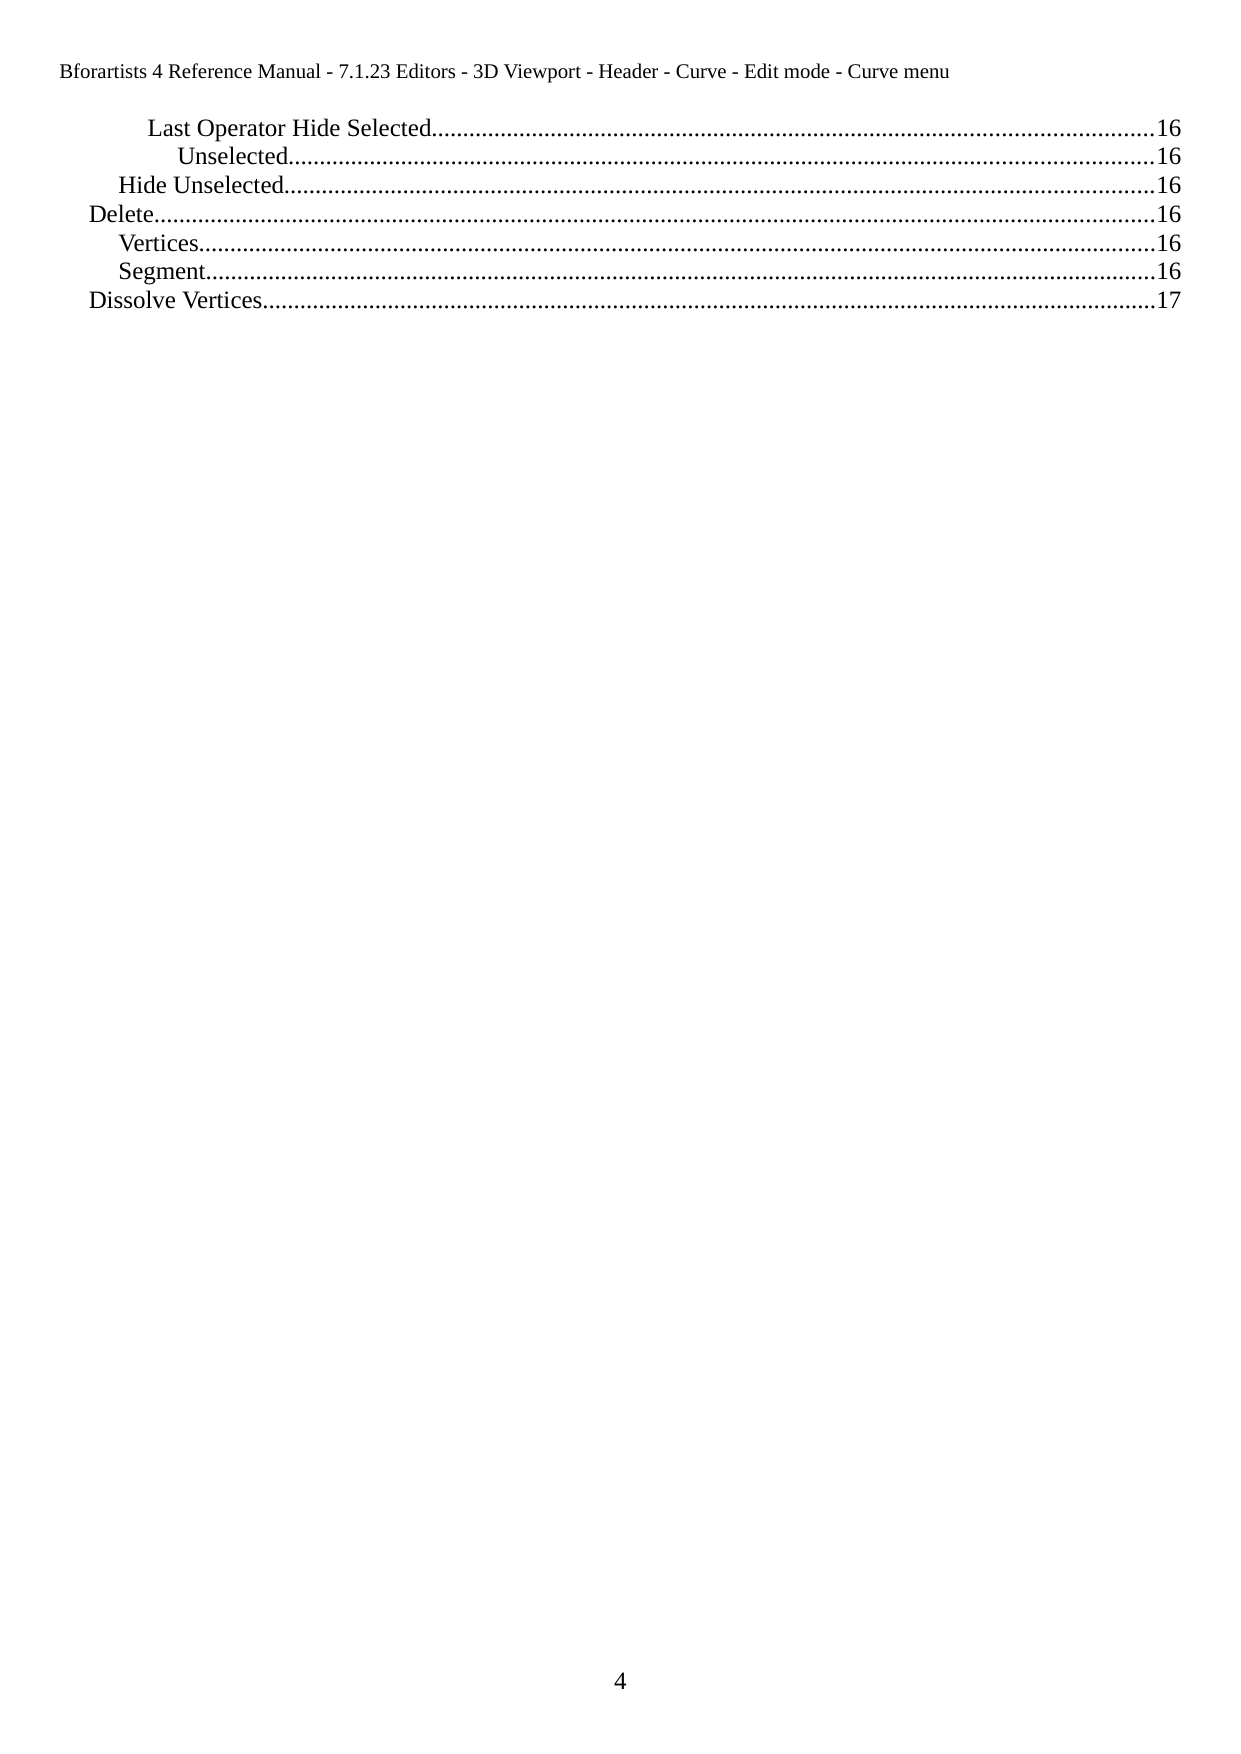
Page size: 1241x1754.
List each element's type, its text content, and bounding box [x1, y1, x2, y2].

text Last Operator Hide Selected 16 [147, 113, 1181, 141]
text Delete 16 [88, 199, 1181, 228]
text Unselected 16 [177, 141, 1181, 170]
text Hide Unselected 16 [118, 170, 1181, 199]
text Dissolve Vertices 17 [88, 285, 1181, 314]
text Segment 16 [118, 256, 1181, 285]
text Vertices 16 [118, 228, 1181, 256]
